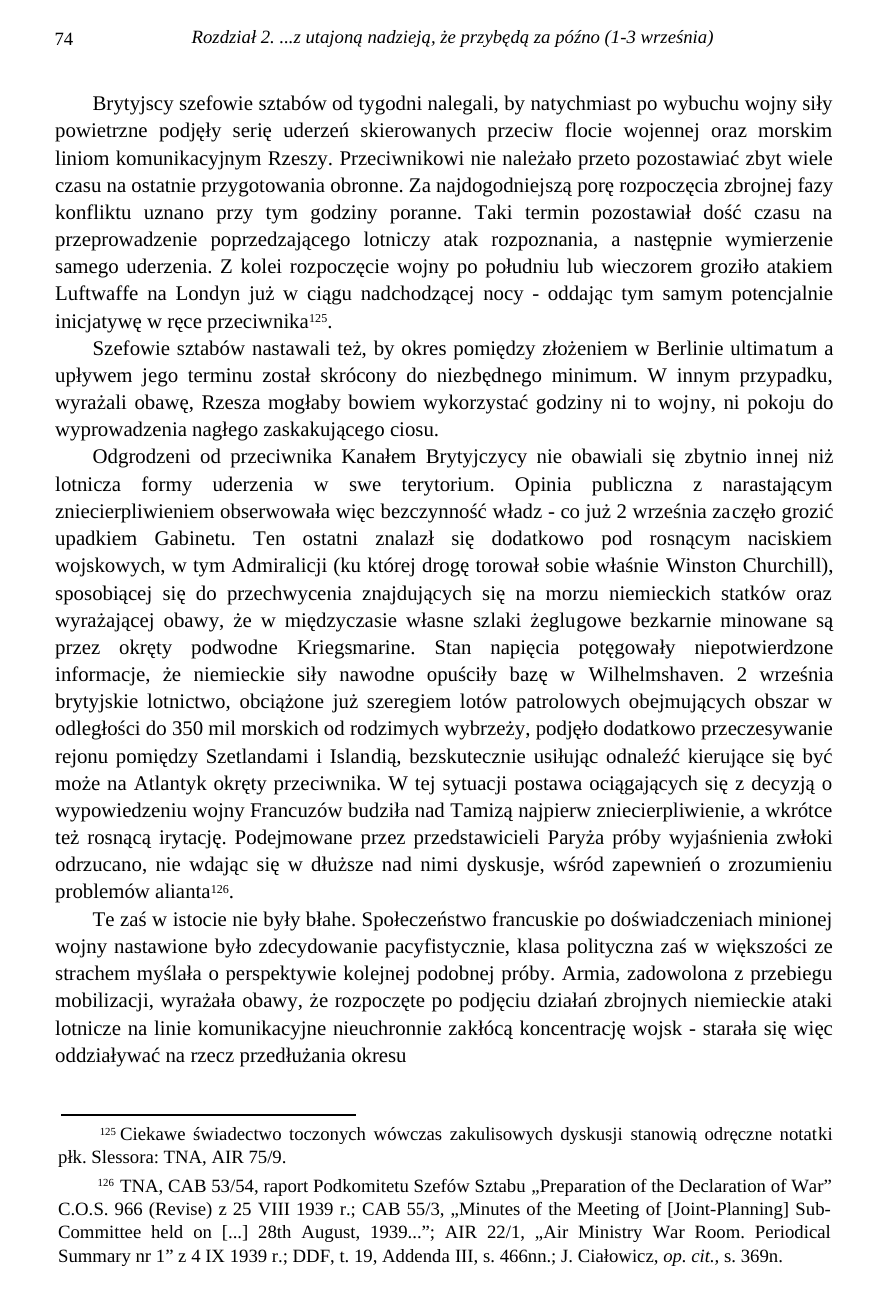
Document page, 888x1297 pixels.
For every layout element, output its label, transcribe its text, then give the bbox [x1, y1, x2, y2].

text Szefowie sztabów nastawali też, by okres pomiędzy złożeniem w Berlinie ultima­tum a upływem jego terminu został skrócony do niezbędnego minimum. W innym przypadku, wyrażali obawę, Rzesza mogłaby bowiem wykorzystać godziny ni to woj­ny, ni pokoju do wyprowadzenia nagłego zaskakującego ciosu. [55, 336, 833, 441]
text Brytyjscy szefowie sztabów od tygodni nalegali, by natychmiast po wybuchu wojny siły powietrzne podjęły serię uderzeń skierowanych przeciw flocie wojennej oraz morskim liniom komunikacyjnym Rzeszy. Przeciwnikowi nie należało przeto pozostawiać zbyt wiele czasu na ostatnie przygotowania obronne. Za najdogodniej­szą porę rozpoczęcia zbrojnej fazy konfliktu uznano przy tym godziny poranne. Taki termin pozostawiał dość czasu na przeprowadzenie poprzedzającego lotniczy atak rozpoznania, a następnie wymierzenie samego uderzenia. Z kolei rozpoczęcie wojny po południu lub wieczorem groziło atakiem Luftwaffe na Londyn już w ciągu nad­chodzącej nocy - oddając tym samym potencjalnie inicjatywę w ręce przeciwnika125. [55, 91, 833, 333]
text 74 [54, 27, 80, 49]
text Odgrodzeni od przeciwnika Kanałem Brytyjczycy nie obawiali się zbytnio in­nej niż lotnicza formy uderzenia w swe terytorium. Opinia publiczna z narastającym zniecierpliwieniem obserwowała więc bezczynność władz - co już 2 września za­częło grozić upadkiem Gabinetu. Ten ostatni znalazł się dodatkowo pod rosnącym naciskiem wojskowych, w tym Admiralicji (ku której drogę torował sobie właśnie Winston Churchill), sposobiącej się do przechwycenia znajdujących się na morzu niemieckich statków oraz wyrażającej obawy, że w międzyczasie własne szlaki żeglu­gowe bezkarnie minowane są przez okręty podwodne Kriegsmarine. Stan napięcia potęgowały niepotwierdzone informacje, że niemieckie siły nawodne opuściły bazę w Wilhelmshaven. 2 września brytyjskie lotnictwo, obciążone już szeregiem lotów patrolowych obejmujących obszar w odległości do 350 mil morskich od rodzimych wybrzeży, podjęło dodatkowo przeczesywanie rejonu pomiędzy Szetlandami i Islan­dią, bezskutecznie usiłując odnaleźć kierujące się być może na Atlantyk okręty prze­ciwnika. W tej sytuacji postawa ociągających się z decyzją o wypowiedzeniu wojny Francuzów budziła nad Tamizą najpierw zniecierpliwienie, a wkrótce też rosnącą iry­tację. Podejmowane przez przedstawicieli Paryża próby wyjaśnienia zwłoki odrzu­cano, nie wdając się w dłuższe nad nimi dyskusje, wśród zapewnień o zrozumieniu problemów alianta126. [55, 444, 833, 903]
text 125 Ciekawe świadectwo toczonych wówczas zakulisowych dyskusji stanowią odręczne notat­ki płk. Slessora: TNA, AIR 75/9. [58, 1123, 832, 1168]
text 126 TNA, CAB 53/54, raport Podkomitetu Szefów Sztabu „Preparation of the Declaration of War” C.O.S. 966 (Revise) z 25 VIII 1939 r.; CAB 55/3, „Minutes of the Meeting of [Joint-Planning] Sub-Committee held on [...] 28th August, 1939...”; AIR 22/1, „Air Ministry War Room. Periodical Summary nr 1” z 4 IX 1939 r.; DDF, t. 19, Addenda III, s. 466nn.; J. Ciałowicz, op. cit., s. 369n. [58, 1174, 832, 1266]
text Te zaś w istocie nie były błahe. Społeczeństwo francuskie po doświadczeniach minionej wojny nastawione było zdecydowanie pacyfistycznie, klasa polityczna zaś w większości ze strachem myślała o perspektywie kolejnej podobnej próby. Armia, zadowolona z przebiegu mobilizacji, wyrażała obawy, że rozpoczęte po podjęciu działań zbrojnych niemieckie ataki lotnicze na linie komunikacyjne nieuchronnie za­kłócą koncentrację wojsk - starała się więc oddziaływać na rzecz przedłużania okresu [55, 907, 833, 1067]
text Rozdział 2. ...z utajoną nadzieją, że przybędą za późno (1-3 września) [191, 26, 716, 47]
